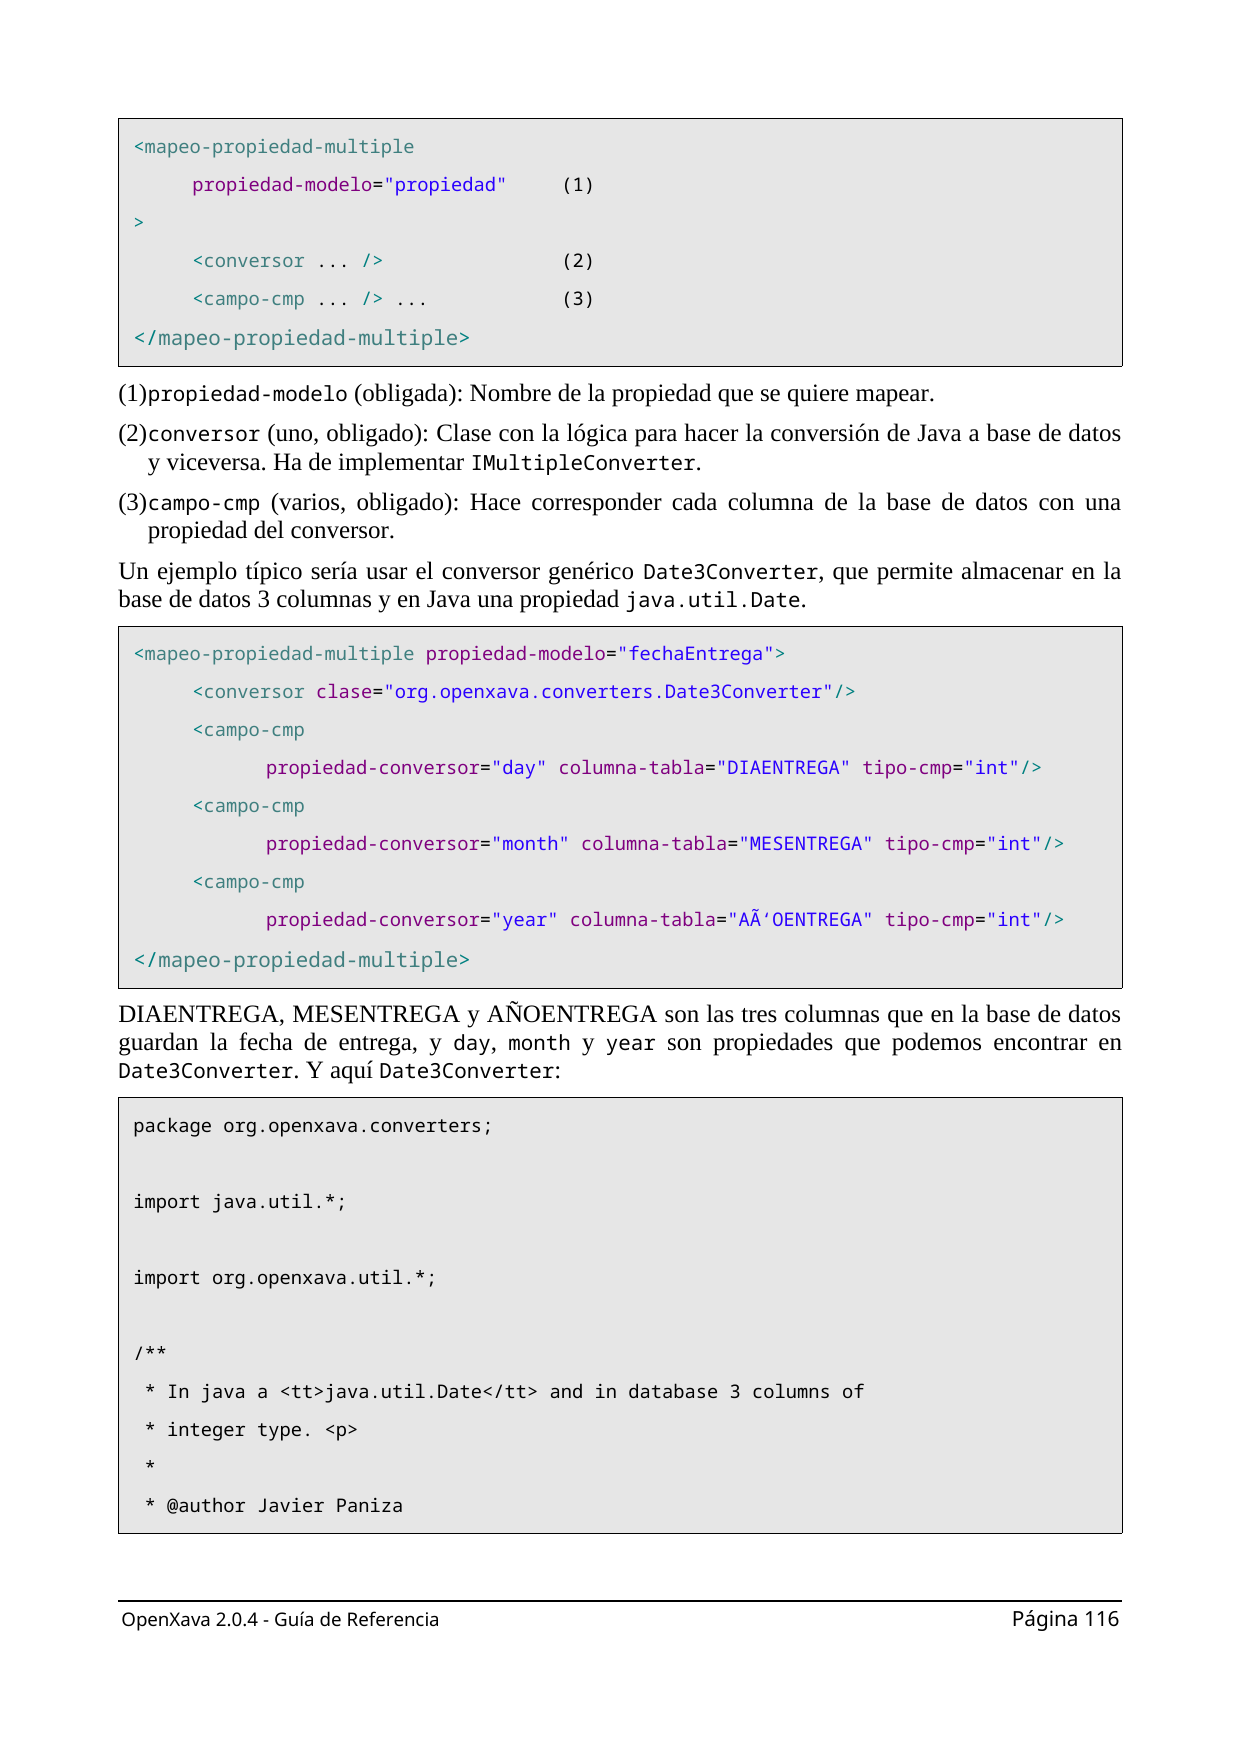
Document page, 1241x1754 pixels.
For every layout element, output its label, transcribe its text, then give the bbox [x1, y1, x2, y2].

text <conversor clase="org.openxava.converters.Date3Converter"/> [119, 664, 1122, 702]
text <campo-cmp [119, 702, 1122, 740]
text * [119, 1439, 1122, 1477]
text * integer type. <p> [119, 1401, 1122, 1439]
text > [119, 194, 1122, 232]
text * In java a <tt>java.util.Date</tt> and in database 3 columns of [119, 1363, 1122, 1401]
text <conversor ... /> (2) [119, 232, 1122, 270]
text propiedad-conversor="year" columna-tabla="AÃ‘OENTREGA" tipo-cmp="int"/> [119, 892, 1122, 930]
text <mapeo-propiedad-multiple propiedad-modelo="fechaEntrega"> [119, 627, 1122, 664]
text package org.openxava.converters; [119, 1098, 1122, 1135]
text /** [119, 1325, 1122, 1363]
text Un ejemplo típico sería usar el conversor genérico Date3Converter, que permite almacenar en la base de datos 3 columnas y en Java una propiedad java.util.Date. [118, 557, 1122, 613]
text import java.util.*; [119, 1173, 1122, 1211]
text import org.openxava.util.*; [119, 1249, 1122, 1287]
text </mapeo-propiedad-multiple> [119, 930, 1122, 988]
list campo-cmp (varios, obligado): Hace corresponder cada columna de la base de datos con una propiedad del conversor. [118, 488, 1122, 544]
text <mapeo-propiedad-multiple [119, 119, 1122, 156]
list conversor (uno, obligado): Clase con la lógica para hacer la conversión de Java a base de datos y viceversa. Ha de implementar IMultipleConverter. [118, 419, 1122, 476]
text <campo-cmp [119, 854, 1122, 892]
text propiedad-conversor="month" columna-tabla="MESENTREGA" tipo-cmp="int"/> [119, 816, 1122, 854]
text propiedad-conversor="day" columna-tabla="DIAENTREGA" tipo-cmp="int"/> [119, 740, 1122, 778]
list propiedad-modelo (obligada): Nombre de la propiedad que se quiere mapear. [118, 379, 1122, 407]
text * @author Javier Paniza [119, 1477, 1122, 1533]
text <campo-cmp ... /> ... (3) [119, 270, 1122, 308]
text DIAENTREGA, MESENTREGA y AÑOENTREGA son las tres columnas que en la base de datos guardan la fecha de entrega, y day, month y year son propiedades que podemos encontrar en Date3Converter. Y aquí Date3Converter: [118, 1001, 1122, 1085]
text <campo-cmp [119, 778, 1122, 816]
text propiedad-modelo="propiedad" (1) [119, 156, 1122, 194]
text </mapeo-propiedad-multiple> [119, 308, 1122, 366]
